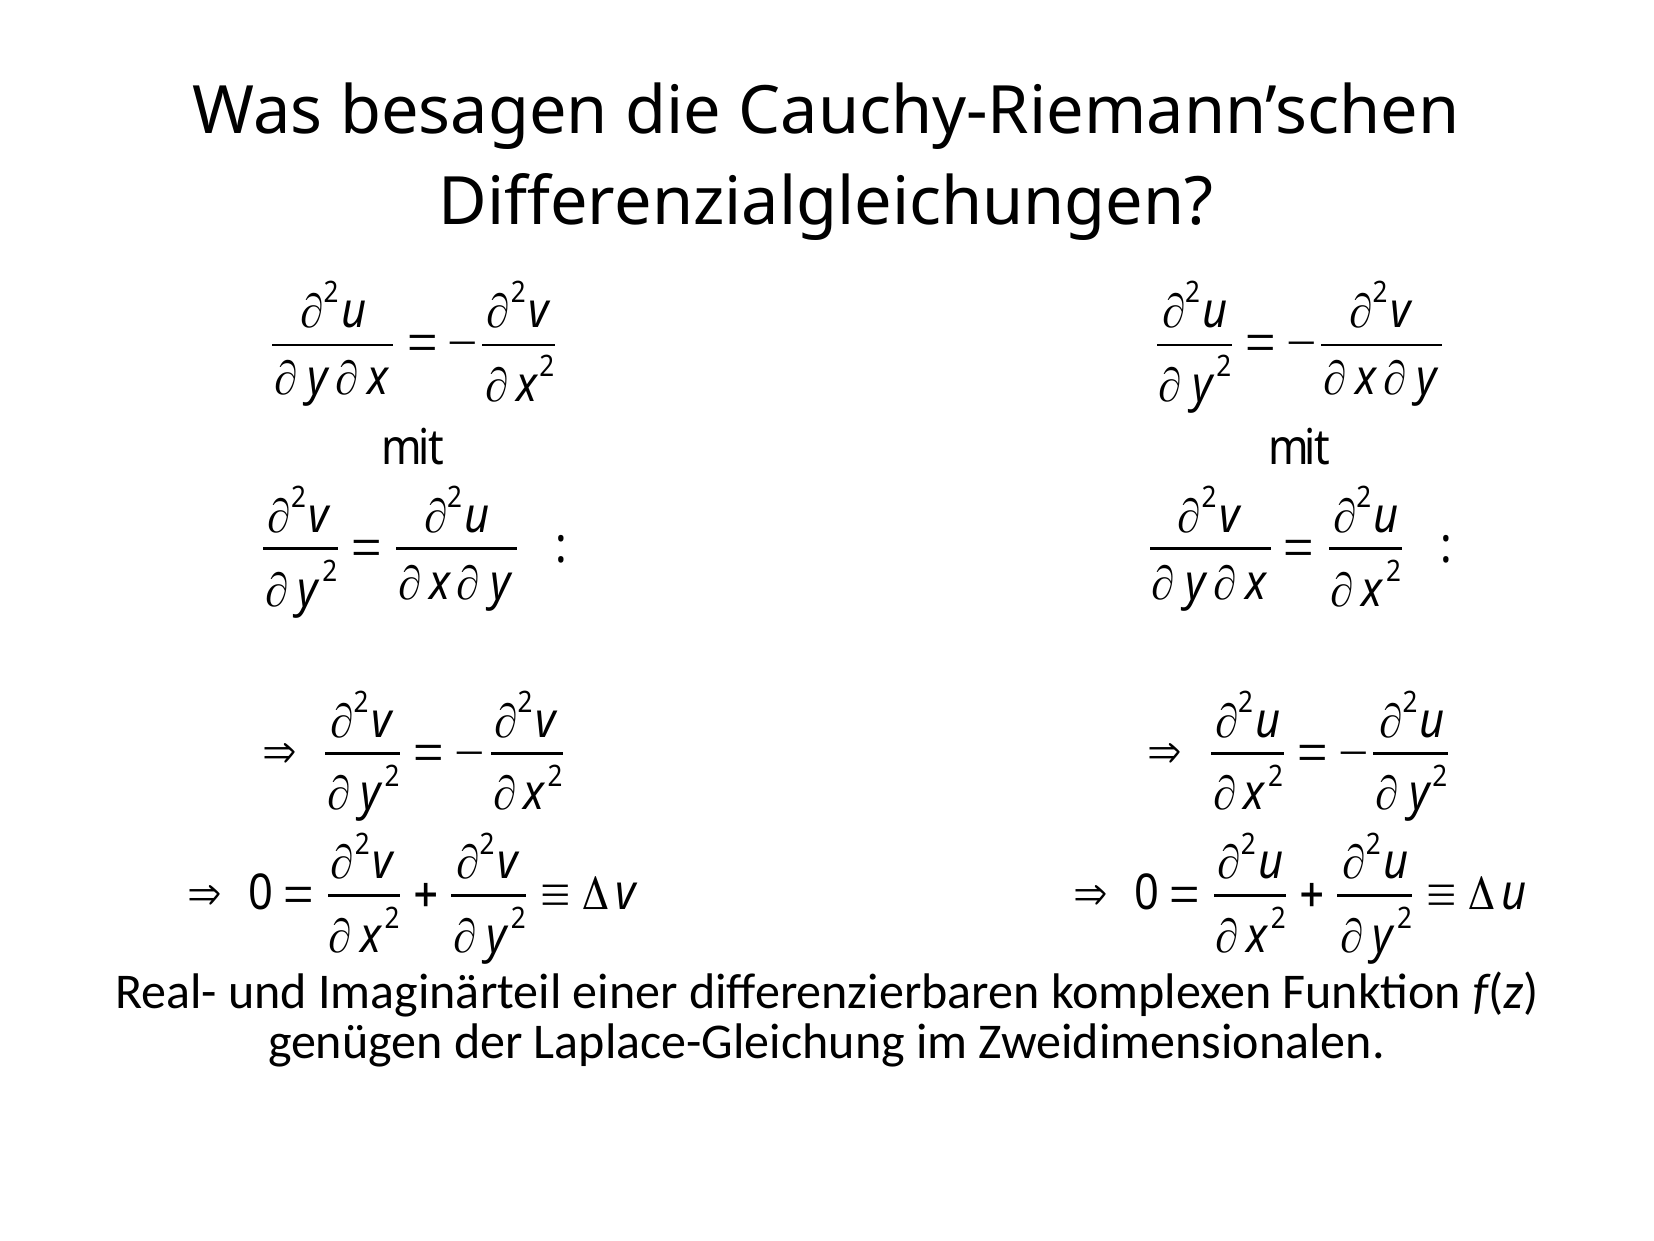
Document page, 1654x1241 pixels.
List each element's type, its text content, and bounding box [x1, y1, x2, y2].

title Was besagen die Cauchy-Riemann’schen Differenzialgleichungen? [82, 49, 1571, 257]
chart [182, 274, 645, 966]
chart [1068, 274, 1530, 966]
subtitle Real- und Imaginärteil einer differenzierbaren komplexen Funktion f(z) genügen der Laplace-Gleichung im Zweidimensionalen. [82, 461, 1571, 1181]
